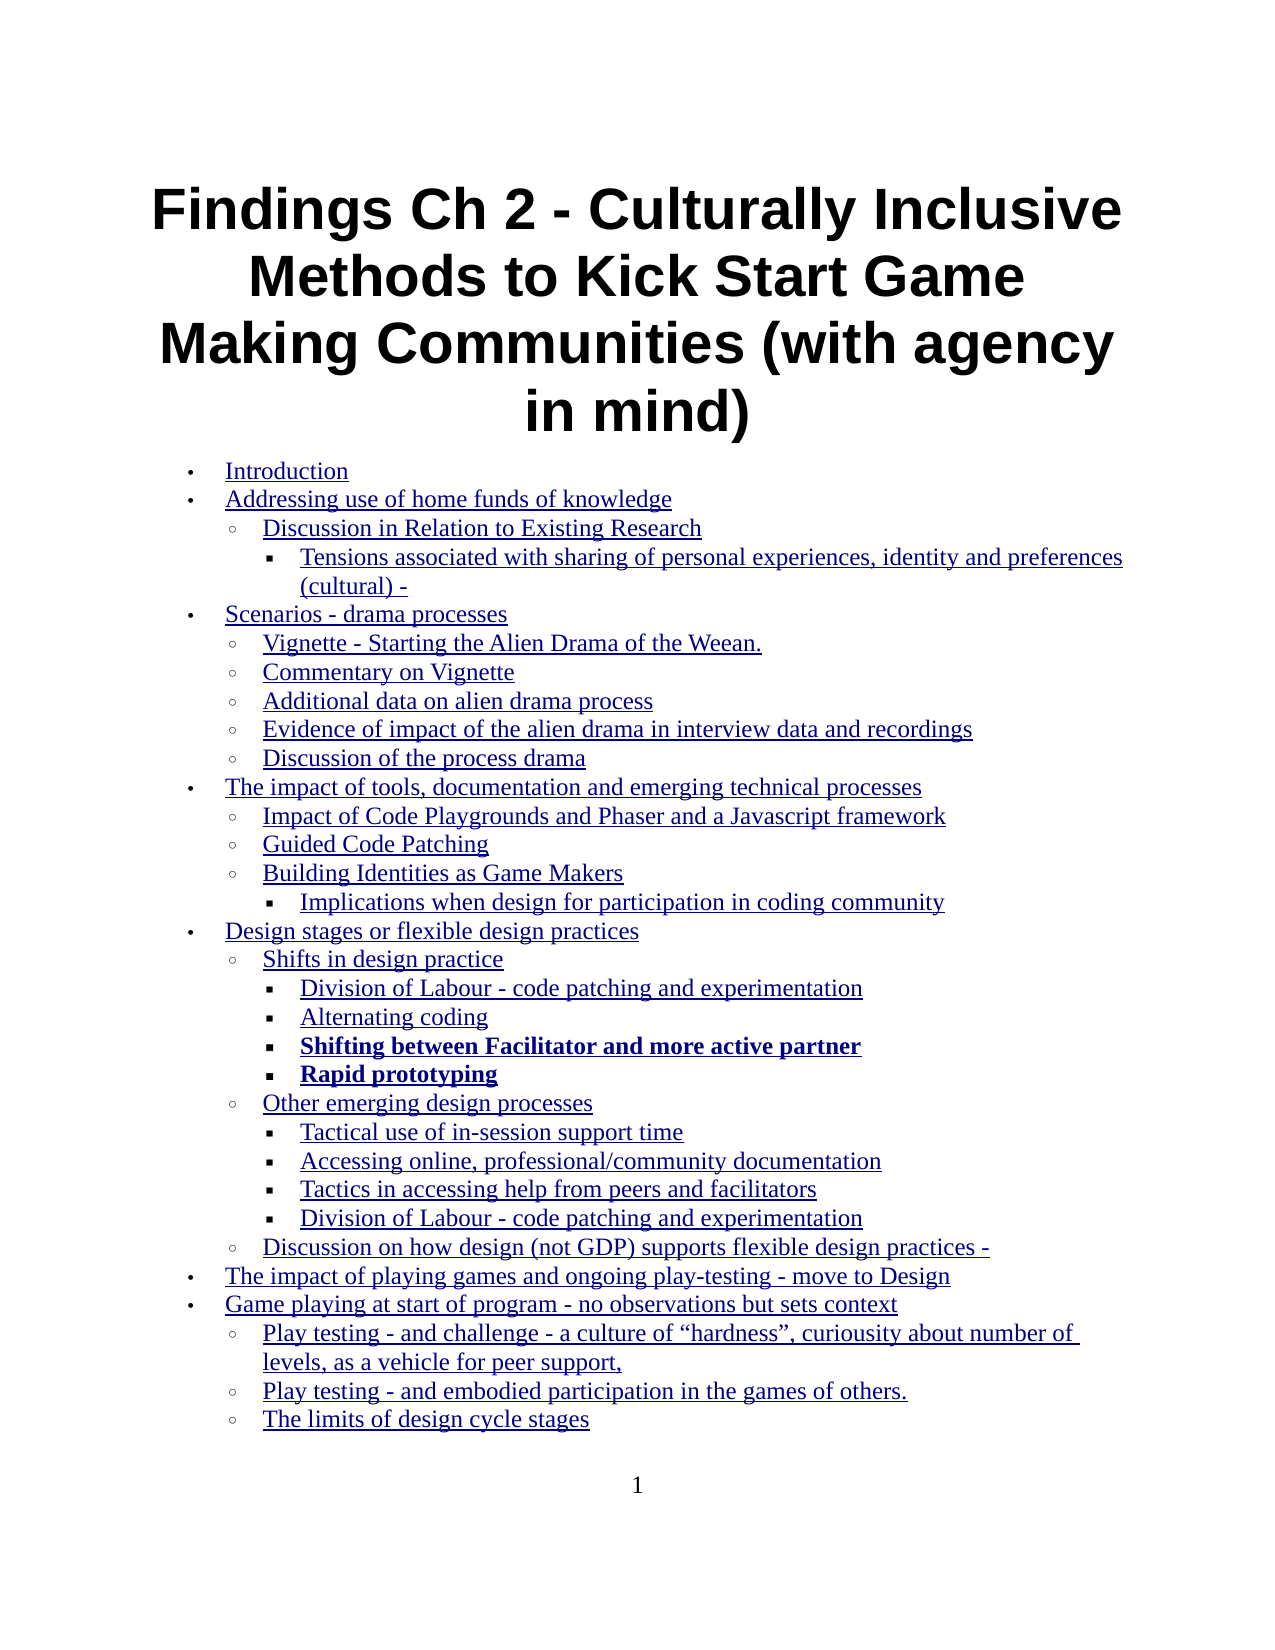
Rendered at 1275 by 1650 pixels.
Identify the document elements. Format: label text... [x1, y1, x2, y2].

list Tensions associated with sharing of personal experiences, identity and preferences (cultural) - [262, 542, 1125, 599]
list Addressing use of home funds of knowledge [187, 484, 1125, 513]
list Play testing - and embodied participation in the games of others. [225, 1376, 1125, 1404]
list Division of Labour - code patching and experimentation [262, 1203, 1125, 1232]
list Introduction [187, 456, 1125, 484]
list Discussion of the process drama [225, 743, 1125, 772]
list Division of Labour - code patching and experimentation [262, 973, 1125, 1002]
list Shifts in design practice [225, 944, 1125, 973]
list The impact of tools, documentation and emerging technical processes [187, 772, 1125, 801]
list Evidence of impact of the alien drama in interview data and recordings [225, 714, 1125, 743]
list Additional data on alien drama process [225, 686, 1125, 714]
list Accessing online, professional/community documentation [262, 1146, 1125, 1174]
list The impact of playing games and ongoing play-testing - move to Design [187, 1261, 1125, 1289]
list Tactical use of in-session support time [262, 1117, 1125, 1146]
list Discussion on how design (not GDP) supports flexible design practices - [225, 1232, 1125, 1261]
title Findings Ch 2 - Culturally Inclusive Methods to Kick Start Game Making Communities (with agency in mind) [150, 175, 1125, 443]
list Design stages or flexible design practices [187, 916, 1125, 944]
list Tactics in accessing help from peers and facilitators [262, 1174, 1125, 1203]
list Rapid prototyping [262, 1059, 1125, 1088]
list Building Identities as Game Makers [225, 858, 1125, 887]
list Game playing at start of program - no observations but sets context [187, 1289, 1125, 1318]
list Impact of Code Playgrounds and Phaser and a Javascript framework [225, 801, 1125, 829]
list Implications when design for participation in coding community [262, 887, 1125, 916]
list Play testing - and challenge - a culture of “hardness”, curiousity about number of levels, as a vehicle for peer support, [225, 1318, 1125, 1376]
list Alternating coding [262, 1002, 1125, 1031]
list Scenarios - drama processes [187, 599, 1125, 628]
list Guided Code Patching [225, 829, 1125, 858]
list Shifting between Facilitator and more active partner [262, 1031, 1125, 1059]
list The limits of design cycle stages [225, 1404, 1125, 1433]
list Discussion in Relation to Existing Research [225, 513, 1125, 542]
list Vignette - Starting the Alien Drama of the Weean. [225, 628, 1125, 657]
list Other emerging design processes [225, 1088, 1125, 1117]
list Commentary on Vignette [225, 657, 1125, 686]
